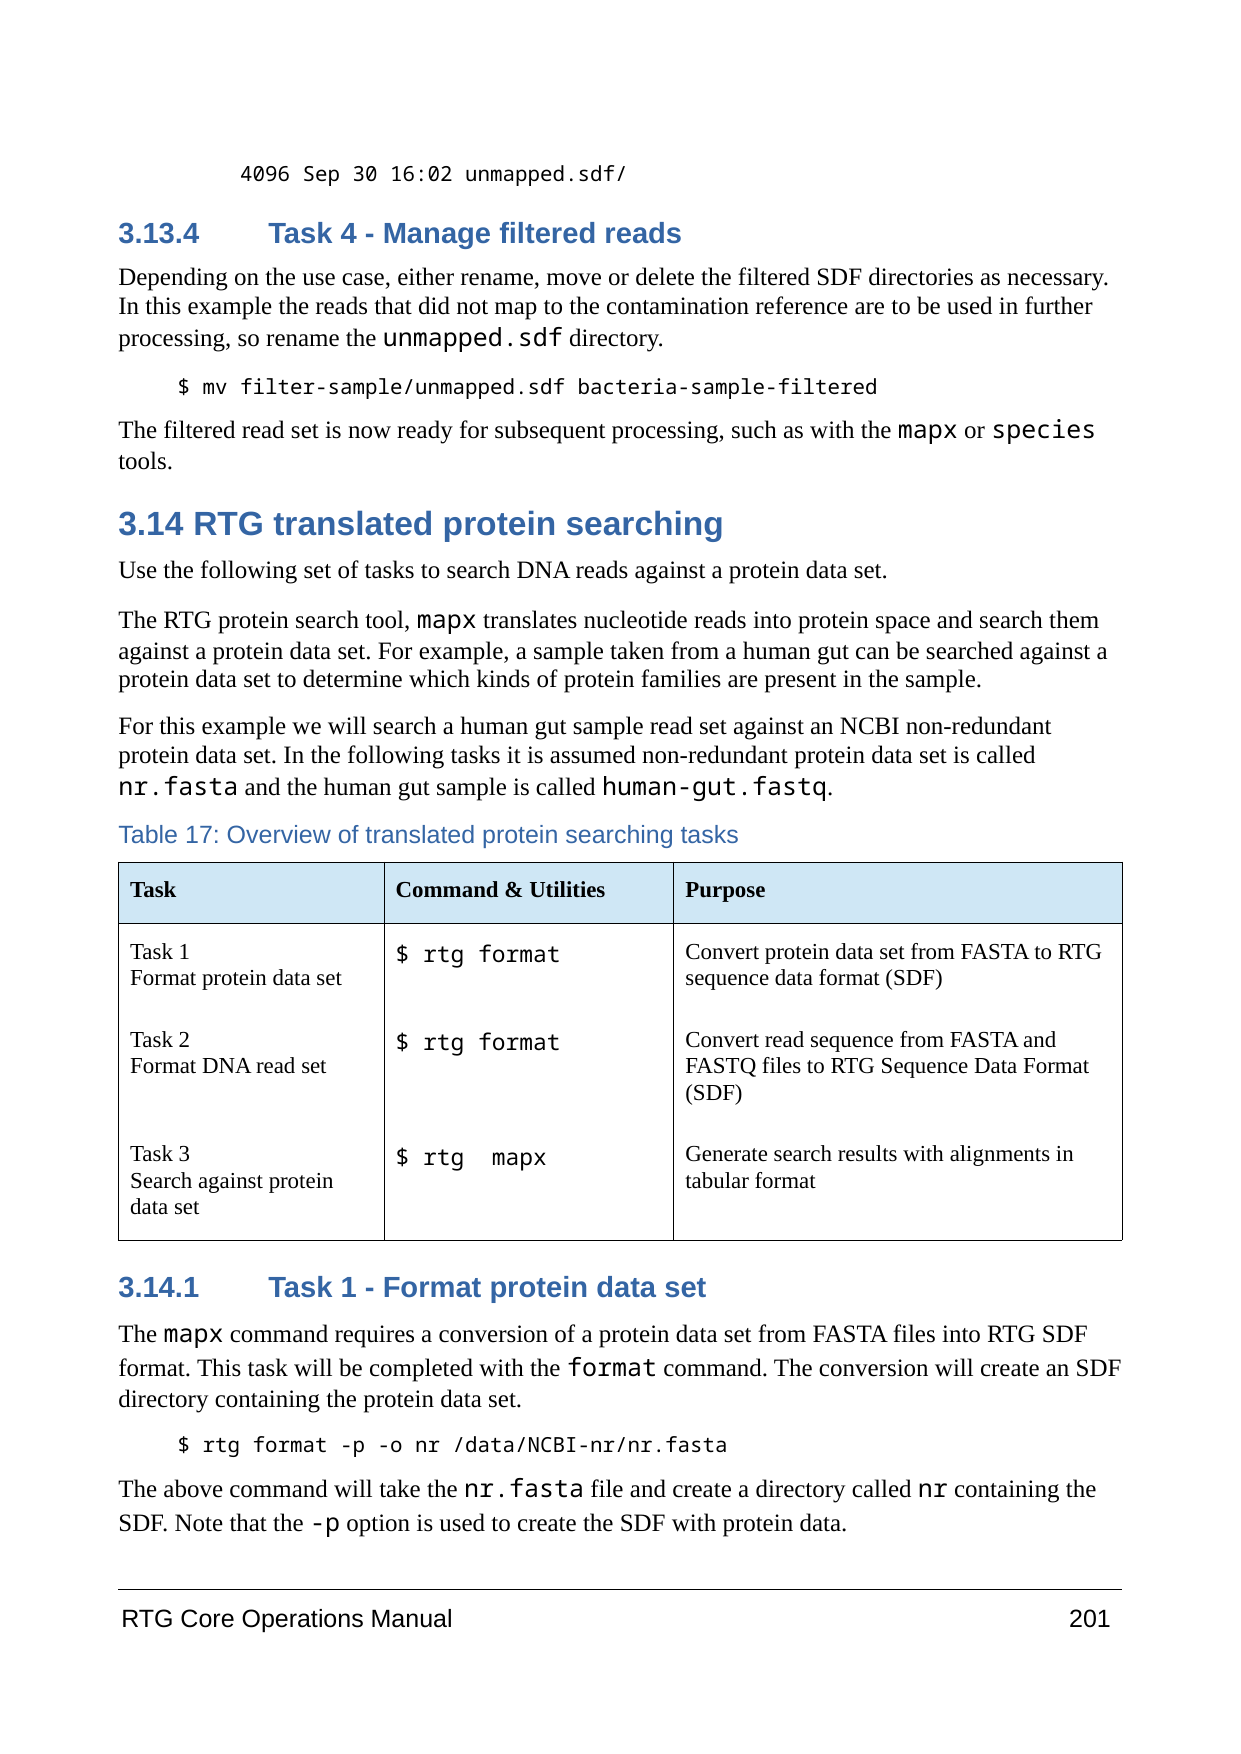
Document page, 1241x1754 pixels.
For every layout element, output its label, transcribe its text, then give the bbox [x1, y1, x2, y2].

text The RTG protein search tool, mapx translates nucleotide reads into protein space and search them against a protein data set. For example, a sample taken from a human gut can be searched against a protein data set to determine which kinds of protein families are present in the sample. [118, 602, 1122, 693]
text The filtered read set is now ready for subsequent processing, such as with the mapx or species tools. [118, 412, 1122, 475]
table_header Command & Utilities [385, 863, 673, 923]
table_cell $ rtg format [385, 924, 673, 1011]
table_header Purpose [674, 863, 1122, 923]
table_cell Task 1 Format protein data set [119, 924, 384, 1011]
table_cell Convert read sequence from FASTA and FASTQ files to RTG Sequence Data Format (SDF) [674, 1011, 1122, 1126]
text Depending on the use case, either rename, move or delete the filtered SDF directories as necessary. In this example the reads that did not map to the contamination reference are to be used in further processing, so rename the unmapped.sdf directory. [118, 262, 1122, 354]
text $ mv filter-sample/unmapped.sdf bacteria-sample-filtered [177, 372, 1122, 400]
table_cell $ rtg format [385, 1011, 673, 1126]
table_cell Generate search results with alignments in tabular format [674, 1126, 1122, 1240]
text 4096 Sep 30 16:02 unmapped.sdf/ [177, 159, 1122, 187]
table_cell $ rtg mapx [385, 1126, 673, 1240]
table_cell Convert protein data set from FASTA to RTG sequence data format (SDF) [674, 924, 1122, 1011]
table_header Task [119, 863, 384, 923]
text $ rtg format -p -o nr /data/NCBI-nr/nr.fasta [177, 1430, 1122, 1459]
text The mapx command requires a conversion of a protein data set from FASTA files into RTG SDF format. This task will be completed with the format command. The conversion will create an SDF directory containing the protein data set. [118, 1316, 1122, 1413]
text For this example we will search a human gut sample read set against an NCBI non-redundant protein data set. In the following tasks it is assumed non-redundant protein data set is called nr.fasta and the human gut sample is called human-gut.fastq. [118, 711, 1122, 803]
table_cell Task 3 Search against protein data set [119, 1126, 384, 1240]
subtitle Task 1 - Format protein data set [118, 1270, 1122, 1303]
text The above command will take the nr.fasta file and create a directory called nr containing the SDF. Note that the -p option is used to create the SDF with protein data. [118, 1471, 1122, 1539]
subtitle RTG translated protein searching [118, 504, 1122, 543]
text Table 17: Overview of translated protein searching tasks [118, 820, 1122, 849]
text Use the following set of tasks to search DNA reads against a protein data set. [118, 555, 1122, 584]
table_cell Task 2 Format DNA read set [119, 1011, 384, 1126]
subtitle Task 4 - Manage filtered reads [118, 217, 1122, 250]
